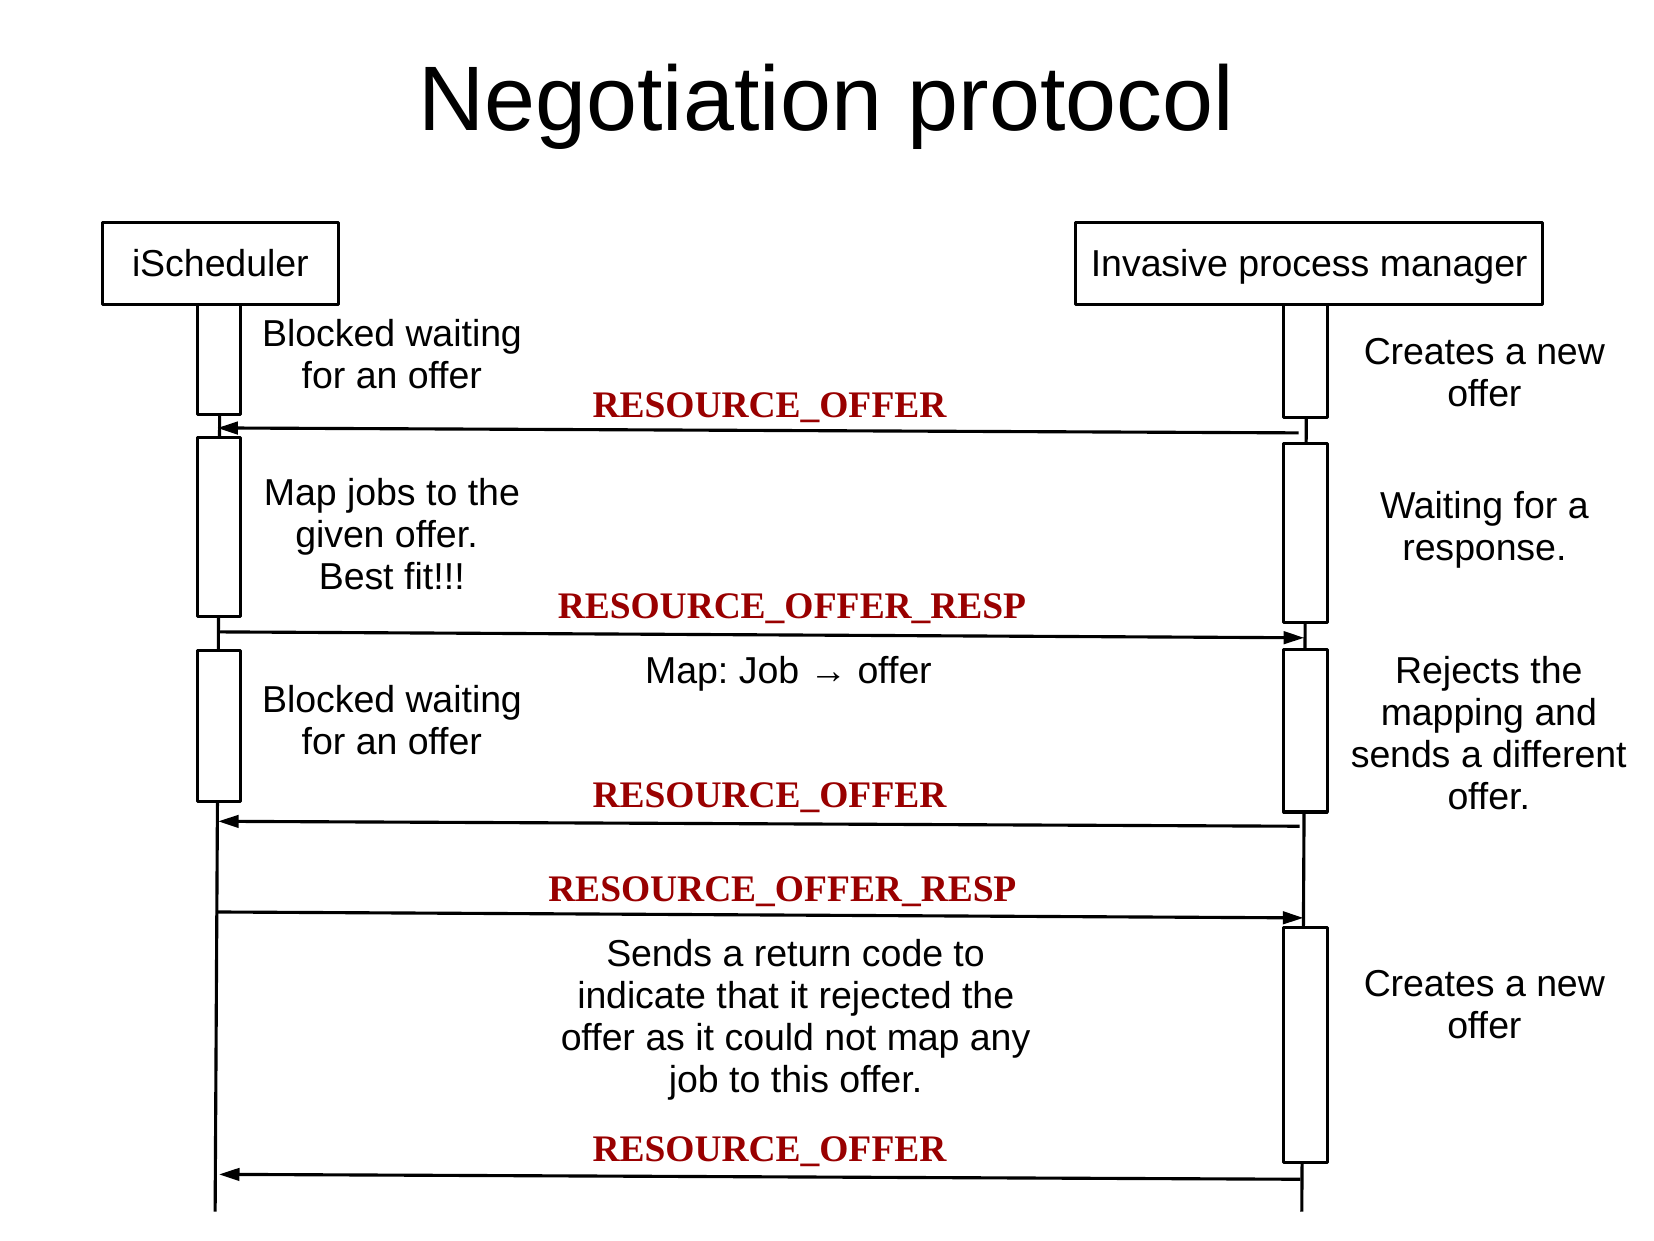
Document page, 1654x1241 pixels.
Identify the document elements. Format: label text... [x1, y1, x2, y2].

text_box iScheduler [102, 222, 339, 305]
text_box Map jobs to the given offer. Best fit!!! [240, 464, 544, 590]
text_box [1283, 649, 1328, 813]
text_box Rejects the mapping and sends a different offer. [1333, 642, 1645, 815]
text_box RESOURCE_OFFER [544, 376, 1009, 428]
text_box [1283, 443, 1328, 623]
text_box Map: Job → offer [630, 641, 951, 697]
text_box RESOURCE_OFFER [531, 766, 1009, 818]
text_box Invasive process manager [1075, 222, 1543, 305]
text_box RESOURCE_OFFER_RESP [531, 577, 1053, 629]
text_box Creates a new offer [1333, 955, 1636, 1058]
text_box Waiting for a response. [1333, 476, 1636, 574]
text_box [197, 304, 240, 415]
text_box RESOURCE_OFFER [531, 1120, 1009, 1172]
text_box [1283, 927, 1328, 1163]
text_box Blocked waiting for an offer [240, 304, 544, 430]
text_box Sends a return code to indicate that it rejected the offer as it could not map any job to this offer. [543, 925, 1048, 1097]
text_box Creates a new offer [1333, 323, 1636, 427]
text_box RESOURCE_OFFER_RESP [527, 860, 1038, 912]
text_box [1283, 304, 1328, 418]
text_box Blocked waiting for an offer [240, 671, 544, 796]
text_box [197, 650, 241, 802]
title Negotiation protocol [82, 47, 1571, 151]
text_box [197, 437, 241, 617]
